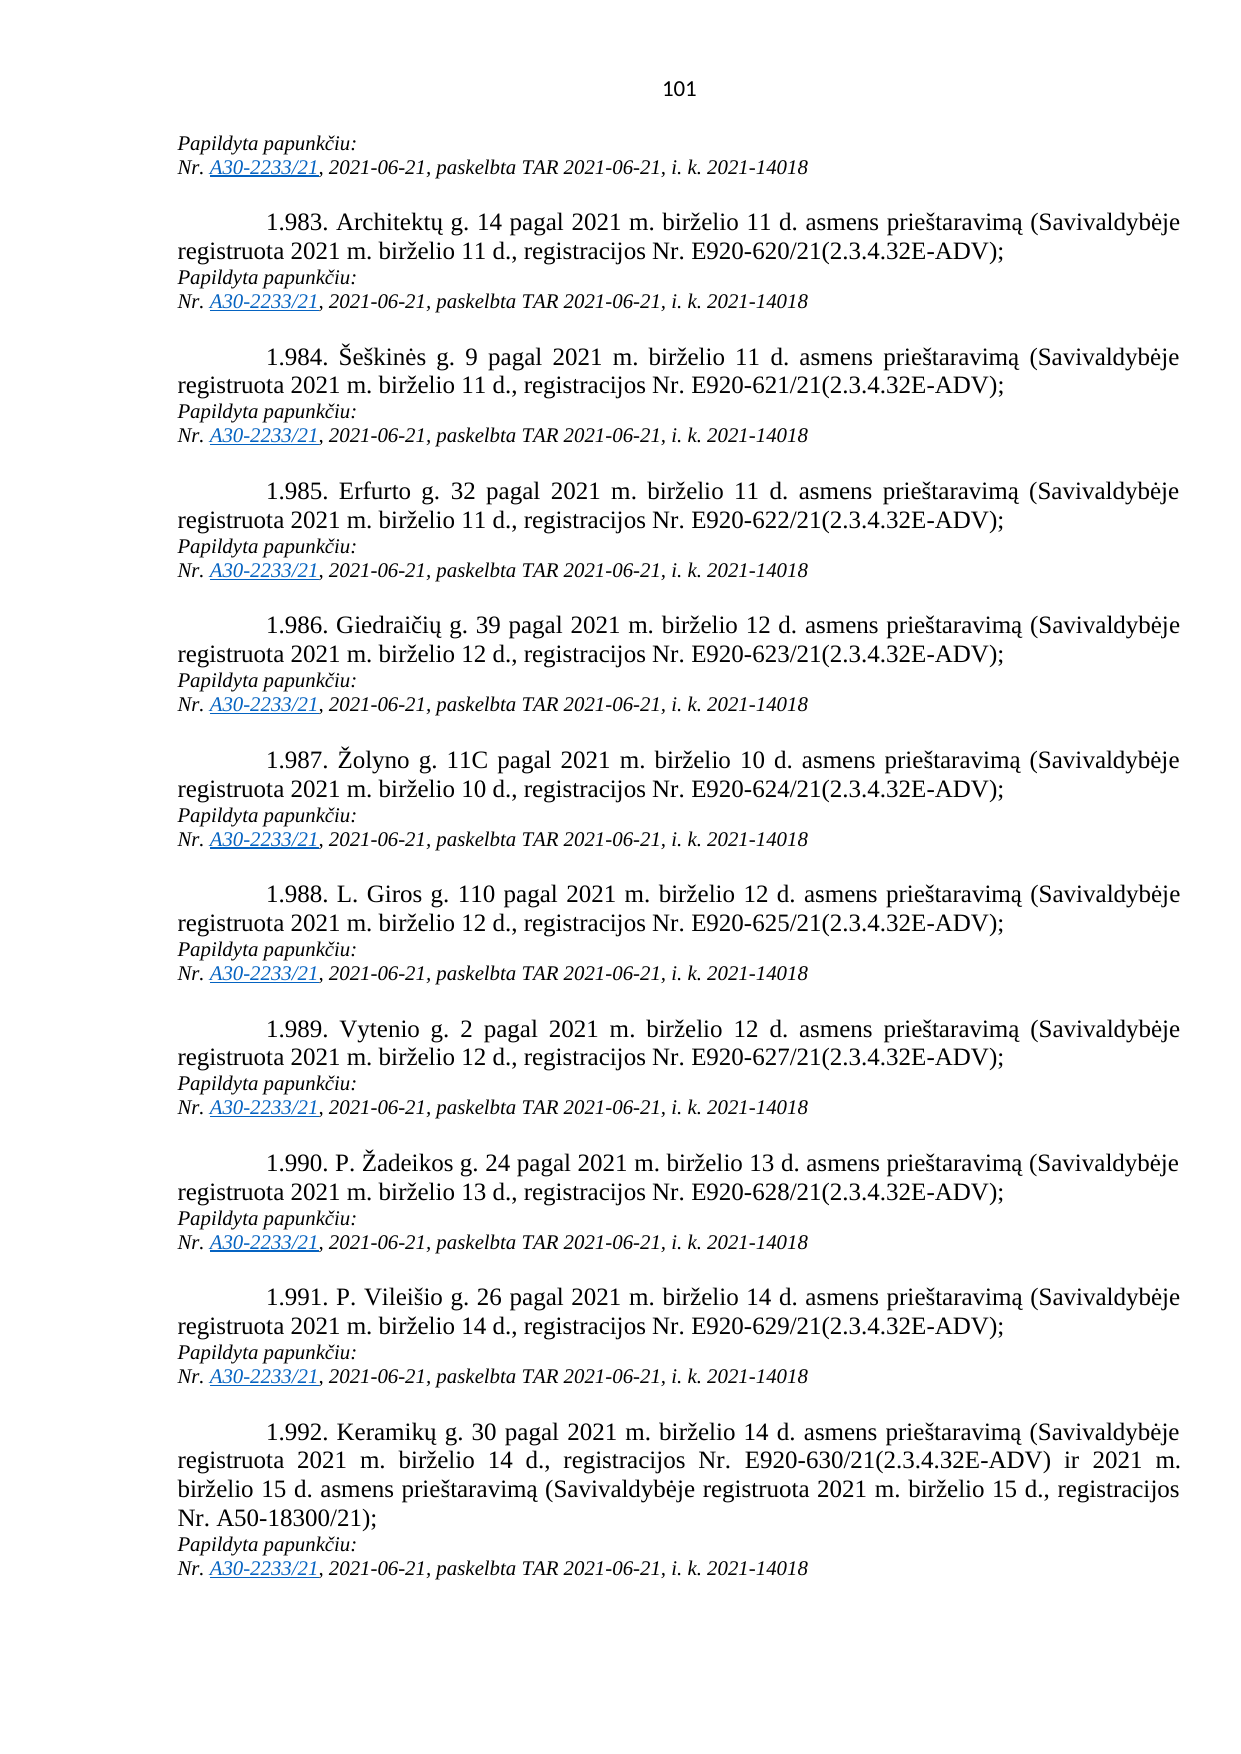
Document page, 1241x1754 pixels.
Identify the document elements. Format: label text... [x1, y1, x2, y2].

text Nr. A30-2233/21, 2021-06-21, paskelbta TAR 2021-06-21, i. k. 2021-14018 [177, 155, 1181, 179]
text Nr. A30-2233/21, 2021-06-21, paskelbta TAR 2021-06-21, i. k. 2021-14018 [177, 692, 1181, 716]
text Papildyta papunkčiu: [177, 265, 1181, 289]
text Nr. A30-2233/21, 2021-06-21, paskelbta TAR 2021-06-21, i. k. 2021-14018 [177, 423, 1181, 447]
text Nr. A30-2233/21, 2021-06-21, paskelbta TAR 2021-06-21, i. k. 2021-14018 [177, 961, 1181, 985]
text Papildyta papunkčiu: [177, 534, 1181, 558]
text Papildyta papunkčiu: [177, 802, 1181, 827]
text 1.985. Erfurto g. 32 pagal 2021 m. birželio 11 d. asmens prieštaravimą (Savivaldybėje registruota 2021 m. birželio 11 d., registracijos Nr. E920-622/21(2.3.4.32E-ADV); [177, 476, 1181, 534]
text Papildyta papunkčiu: [177, 1532, 1181, 1556]
text Papildyta papunkčiu: [177, 131, 1181, 155]
text Nr. A30-2233/21, 2021-06-21, paskelbta TAR 2021-06-21, i. k. 2021-14018 [177, 289, 1181, 313]
text Nr. A30-2233/21, 2021-06-21, paskelbta TAR 2021-06-21, i. k. 2021-14018 [177, 1230, 1181, 1254]
text Papildyta papunkčiu: [177, 1206, 1181, 1230]
text Papildyta papunkčiu: [177, 1071, 1181, 1095]
text 1.992. Keramikų g. 30 pagal 2021 m. birželio 14 d. asmens prieštaravimą (Savivaldybėje registruota 2021 m. birželio 14 d., registracijos Nr. E920-630/21(2.3.4.32E-ADV) ir 2021 m. birželio 15 d. asmens prieštaravimą (Savivaldybėje registruota 2021 m. birželio 15 d., registracijos Nr. A50-18300/21); [177, 1417, 1181, 1532]
text 1.984. Šeškinės g. 9 pagal 2021 m. birželio 11 d. asmens prieštaravimą (Savivaldybėje registruota 2021 m. birželio 11 d., registracijos Nr. E920-621/21(2.3.4.32E-ADV); [177, 342, 1181, 399]
text Nr. A30-2233/21, 2021-06-21, paskelbta TAR 2021-06-21, i. k. 2021-14018 [177, 558, 1181, 582]
text Papildyta papunkčiu: [177, 937, 1181, 961]
text Nr. A30-2233/21, 2021-06-21, paskelbta TAR 2021-06-21, i. k. 2021-14018 [177, 1095, 1181, 1119]
text 1.990. P. Žadeikos g. 24 pagal 2021 m. birželio 13 d. asmens prieštaravimą (Savivaldybėje registruota 2021 m. birželio 13 d., registracijos Nr. E920-628/21(2.3.4.32E-ADV); [177, 1148, 1181, 1206]
text 1.983. Architektų g. 14 pagal 2021 m. birželio 11 d. asmens prieštaravimą (Savivaldybėje registruota 2021 m. birželio 11 d., registracijos Nr. E920-620/21(2.3.4.32E-ADV); [177, 207, 1181, 265]
text Nr. A30-2233/21, 2021-06-21, paskelbta TAR 2021-06-21, i. k. 2021-14018 [177, 1364, 1181, 1388]
text Nr. A30-2233/21, 2021-06-21, paskelbta TAR 2021-06-21, i. k. 2021-14018 [177, 827, 1181, 851]
text 1.989. Vytenio g. 2 pagal 2021 m. birželio 12 d. asmens prieštaravimą (Savivaldybėje registruota 2021 m. birželio 12 d., registracijos Nr. E920-627/21(2.3.4.32E-ADV); [177, 1014, 1181, 1071]
text Papildyta papunkčiu: [177, 399, 1181, 423]
text 1.987. Žolyno g. 11C pagal 2021 m. birželio 10 d. asmens prieštaravimą (Savivaldybėje registruota 2021 m. birželio 10 d., registracijos Nr. E920-624/21(2.3.4.32E-ADV); [177, 745, 1181, 802]
text 1.988. L. Giros g. 110 pagal 2021 m. birželio 12 d. asmens prieštaravimą (Savivaldybėje registruota 2021 m. birželio 12 d., registracijos Nr. E920-625/21(2.3.4.32E-ADV); [177, 879, 1181, 937]
text Papildyta papunkčiu: [177, 668, 1181, 692]
text Nr. A30-2233/21, 2021-06-21, paskelbta TAR 2021-06-21, i. k. 2021-14018 [177, 1556, 1181, 1580]
text 1.991. P. Vileišio g. 26 pagal 2021 m. birželio 14 d. asmens prieštaravimą (Savivaldybėje registruota 2021 m. birželio 14 d., registracijos Nr. E920-629/21(2.3.4.32E-ADV); [177, 1282, 1181, 1340]
text Papildyta papunkčiu: [177, 1340, 1181, 1364]
text 1.986. Giedraičių g. 39 pagal 2021 m. birželio 12 d. asmens prieštaravimą (Savivaldybėje registruota 2021 m. birželio 12 d., registracijos Nr. E920-623/21(2.3.4.32E-ADV); [177, 611, 1181, 668]
